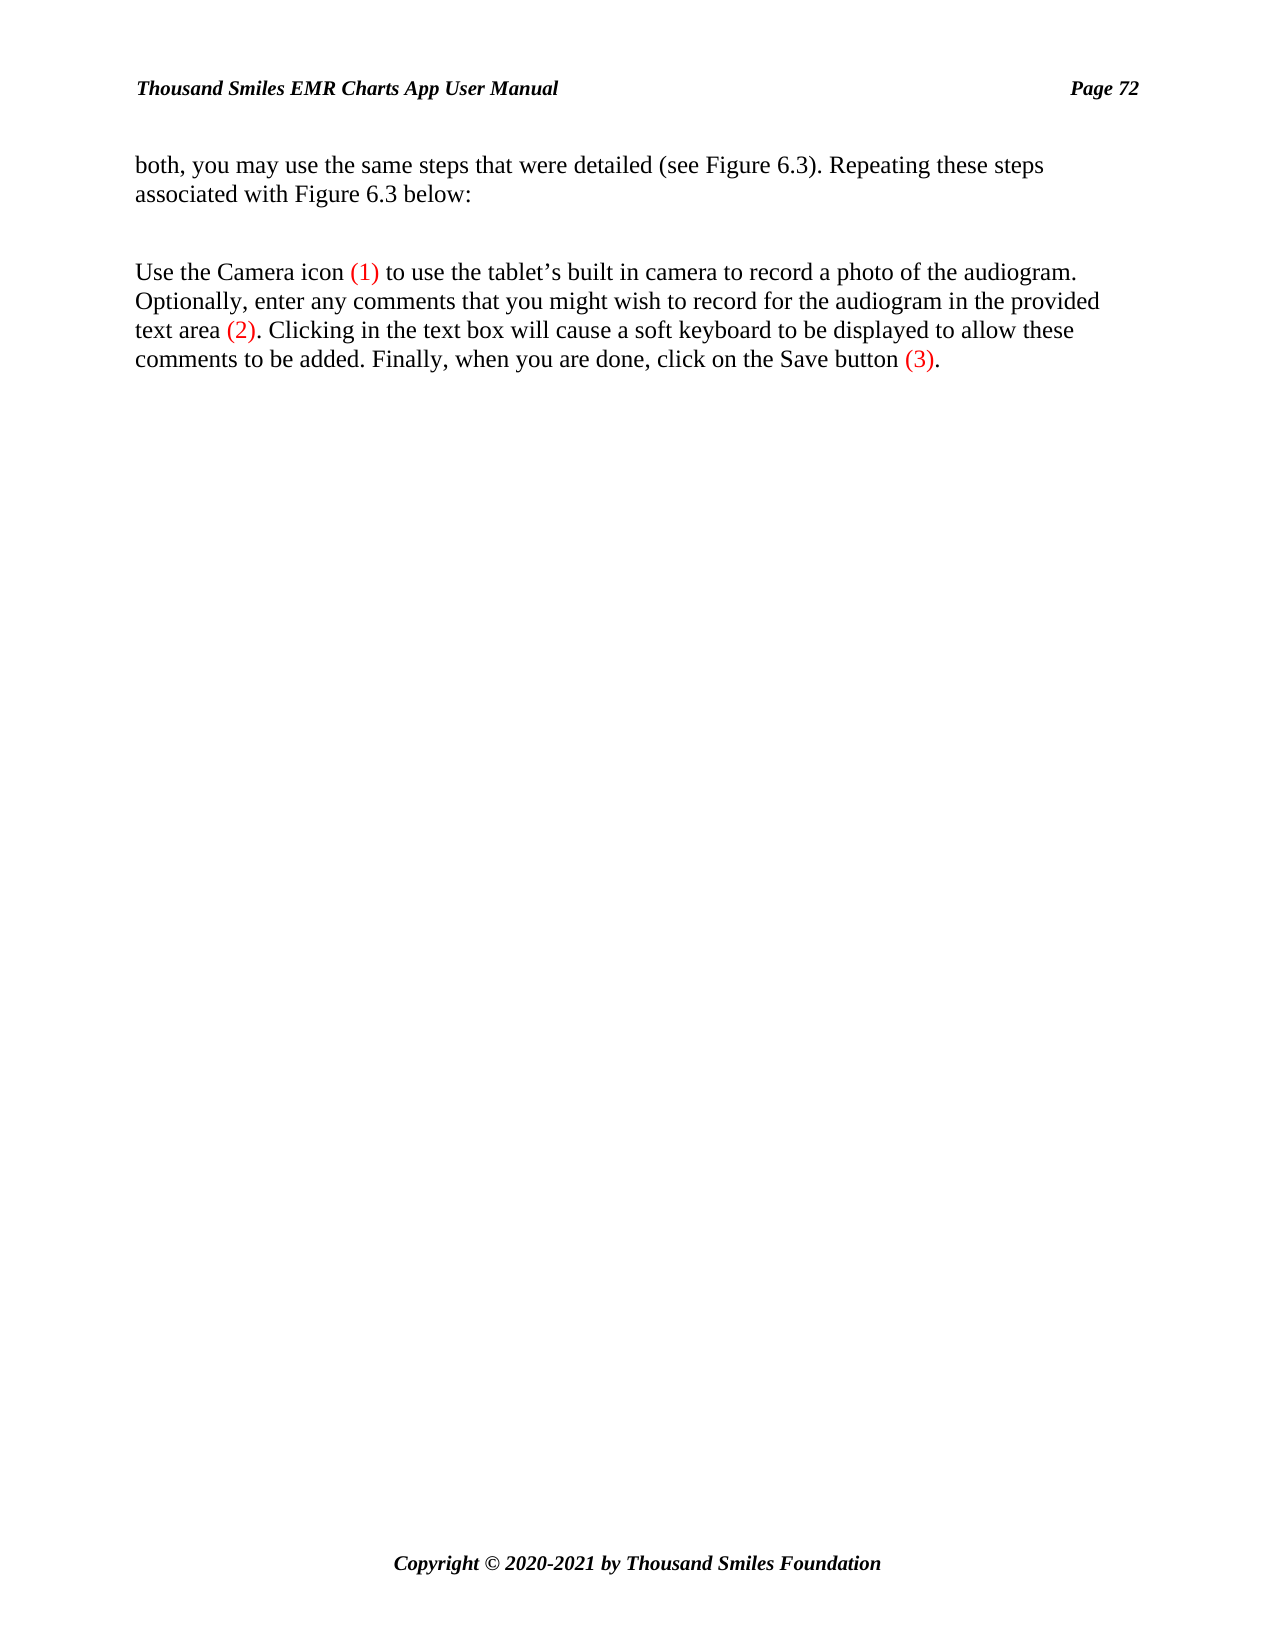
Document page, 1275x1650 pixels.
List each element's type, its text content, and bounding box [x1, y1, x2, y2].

text both, you may use the same steps that were detailed (see Figure 6.3). Repeating these steps associated with Figure 6.3 below: [135, 150, 1140, 207]
text Use the Camera icon (1) to use the tablet’s built in camera to record a photo of the audiogram. Optionally, enter any comments that you might wish to record for the audiogram in the provided text area (2). Clicking in the text box will cause a soft keyboard to be displayed to allow these comments to be added. Finally, when you are done, click on the Save button (3). [135, 257, 1140, 372]
